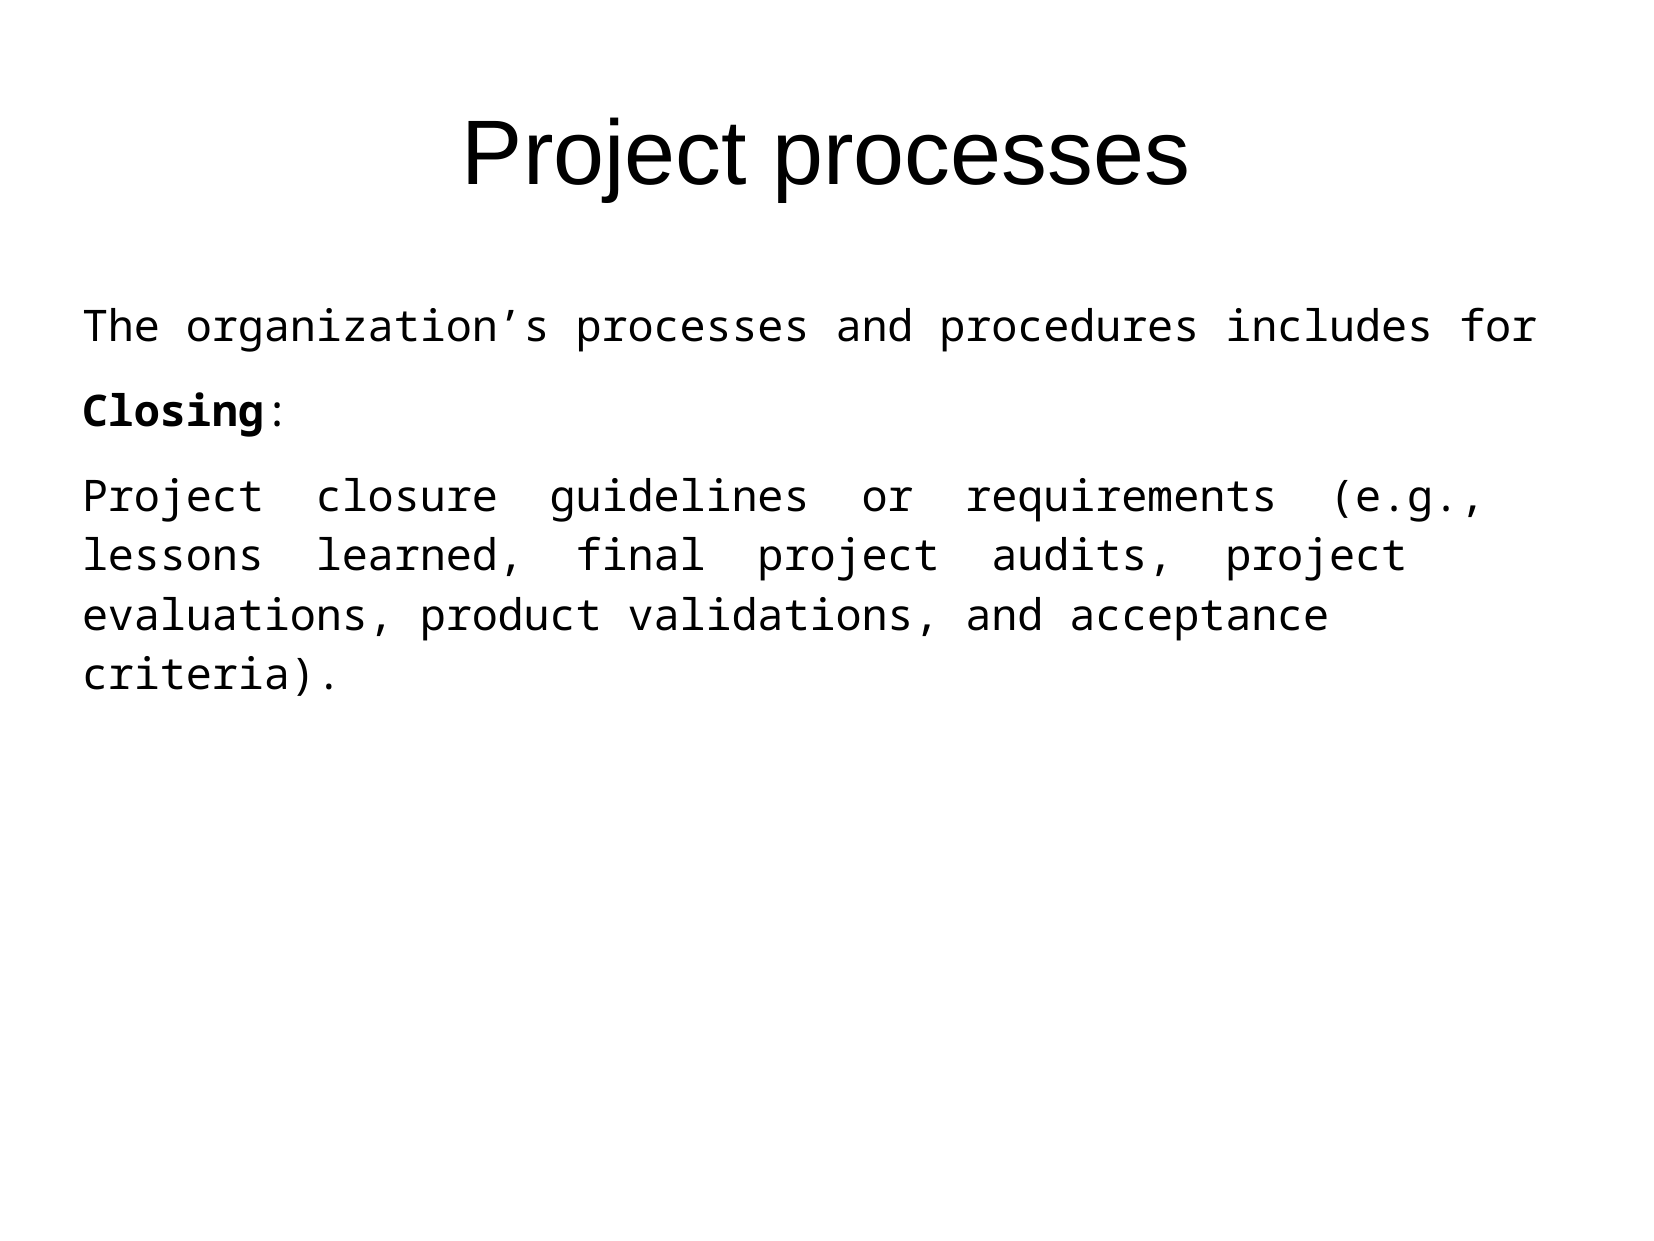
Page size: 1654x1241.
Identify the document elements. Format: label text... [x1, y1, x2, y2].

list The organization’s processes and procedures includes for Closing: Project closure guidelines or requirements (e.g., lessons learned, final project audits, project evaluations, product validations, and acceptance criteria). [82, 295, 1571, 709]
title Project processes [82, 49, 1571, 257]
